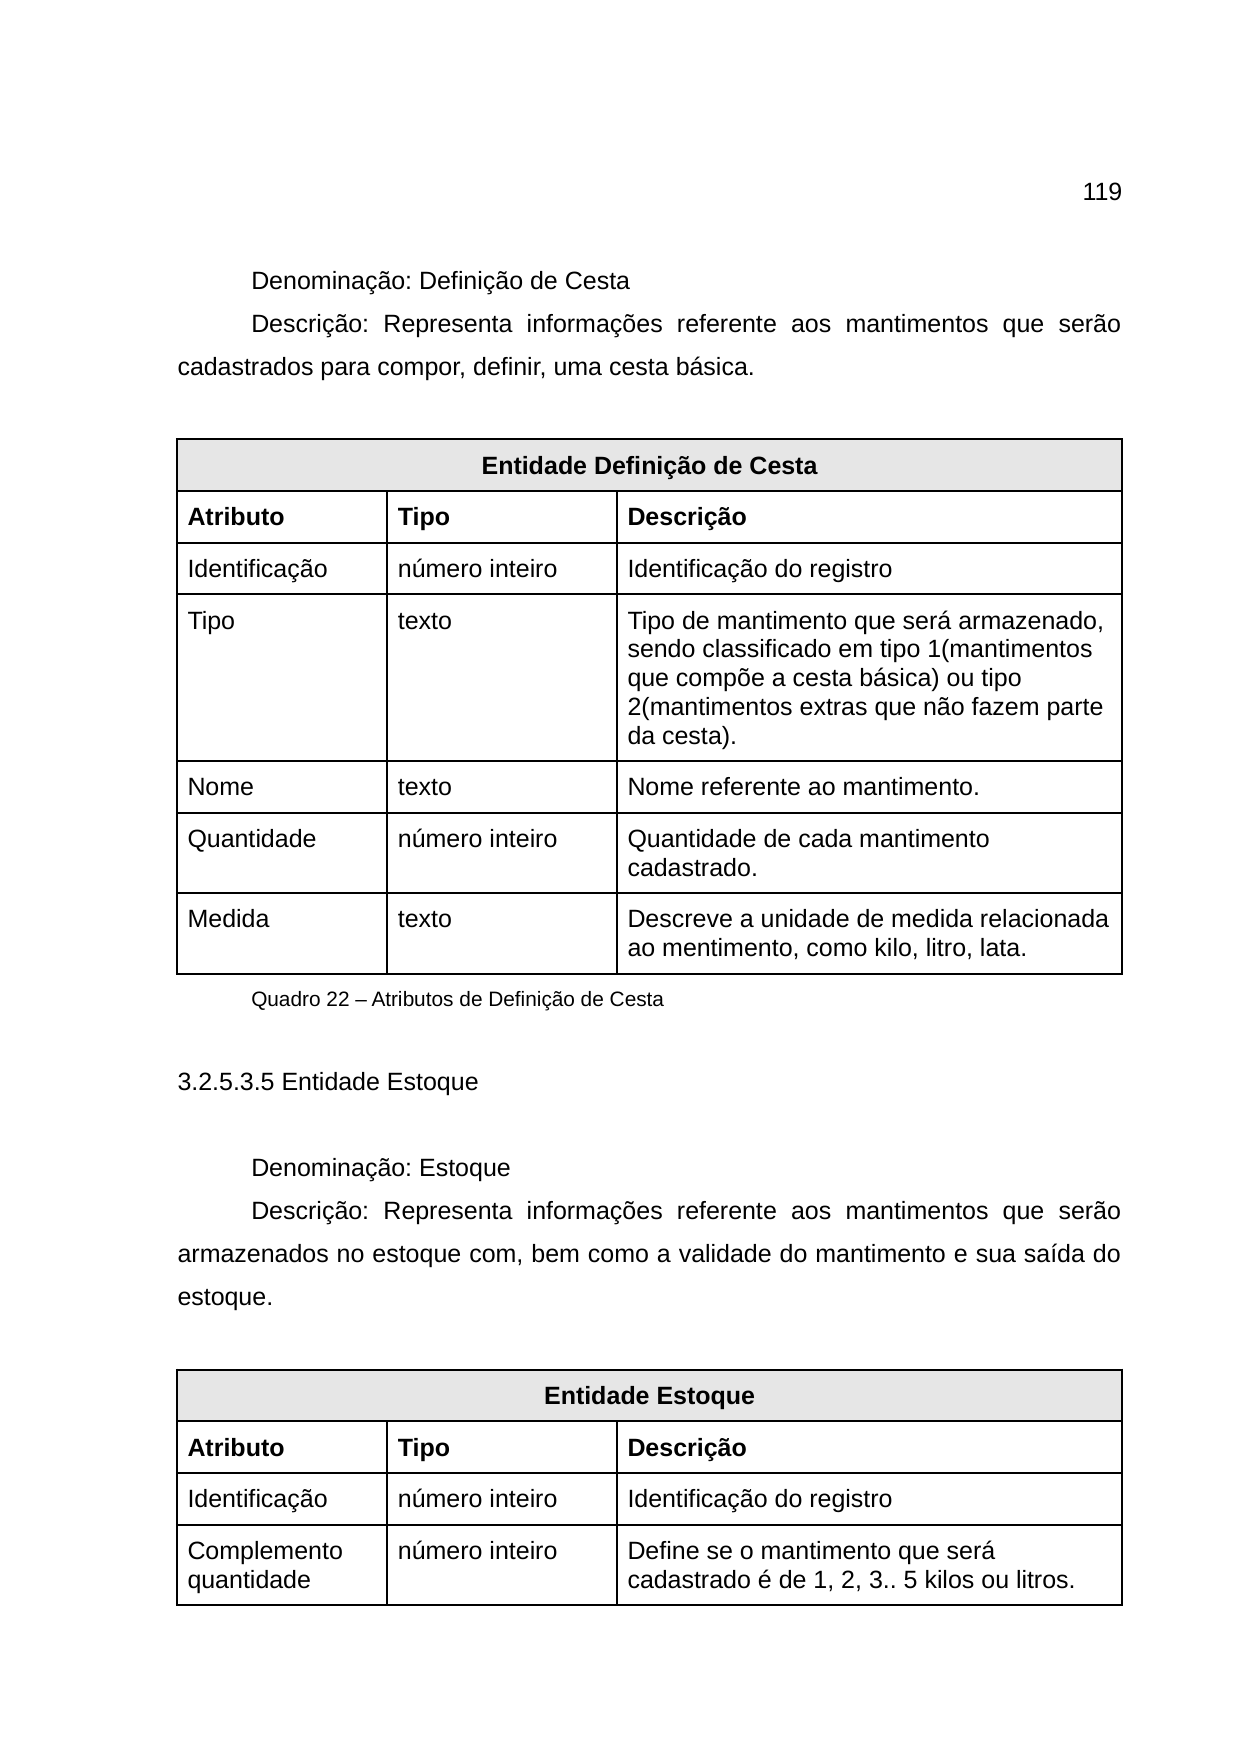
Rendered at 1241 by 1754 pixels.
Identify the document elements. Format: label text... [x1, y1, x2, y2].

table_cell texto [388, 762, 616, 812]
table_cell número inteiro [388, 814, 616, 892]
table_cell Nome referente ao mantimento. [618, 762, 1121, 812]
table_cell texto [388, 595, 616, 760]
table_cell Descreve a unidade de medida relacionada ao mentimento, como kilo, litro, lata. [618, 894, 1121, 972]
table_cell Quantidade [178, 814, 386, 892]
table_cell Medida [178, 894, 386, 972]
table_cell Quantidade de cada mantimento cadastrado. [618, 814, 1121, 892]
table_cell Descrição [618, 492, 1121, 542]
text Descrição: Representa informações referente aos mantimentos que serão armazenados no estoque com, bem como a validade do mantimento e sua saída do estoque. [177, 1196, 1122, 1311]
table_cell Define se o mantimento que será cadastrado é de 1, 2, 3.. 5 kilos ou litros. [618, 1526, 1121, 1604]
table_cell número inteiro [388, 1474, 616, 1523]
table_cell Tipo [178, 595, 386, 760]
table_header Entidade Estoque [178, 1371, 1121, 1420]
table_cell Complemento quantidade [178, 1526, 386, 1604]
table_cell Descrição [618, 1422, 1121, 1472]
table_cell Atributo [178, 1422, 386, 1472]
table_cell Identificação [178, 544, 386, 593]
table_cell Nome [178, 762, 386, 812]
text Denominação: Estoque [177, 1153, 1122, 1182]
text Quadro 22 – Atributos de Definição de Cesta [177, 987, 1122, 1011]
table_cell Identificação do registro [618, 544, 1121, 593]
table_cell número inteiro [388, 544, 616, 593]
table_cell Tipo [388, 492, 616, 542]
table_cell Atributo [178, 492, 386, 542]
table_cell número inteiro [388, 1526, 616, 1604]
text Descrição: Representa informações referente aos mantimentos que serão cadastrados para compor, definir, uma cesta básica. [177, 309, 1122, 381]
text 3.2.5.3.5 Entidade Estoque [177, 1067, 1122, 1095]
table_cell Tipo de mantimento que será armazenado, sendo classificado em tipo 1(mantimentos que compõe a cesta básica) ou tipo 2(mantimentos extras que não fazem parte da cesta). [618, 595, 1121, 760]
table_cell Tipo [388, 1422, 616, 1472]
table_cell texto [388, 894, 616, 972]
table_header Entidade Definição de Cesta [178, 440, 1121, 490]
table_cell Identificação do registro [618, 1474, 1121, 1523]
table_cell Identificação [178, 1474, 386, 1523]
text Denominação: Definição de Cesta [177, 266, 1122, 294]
